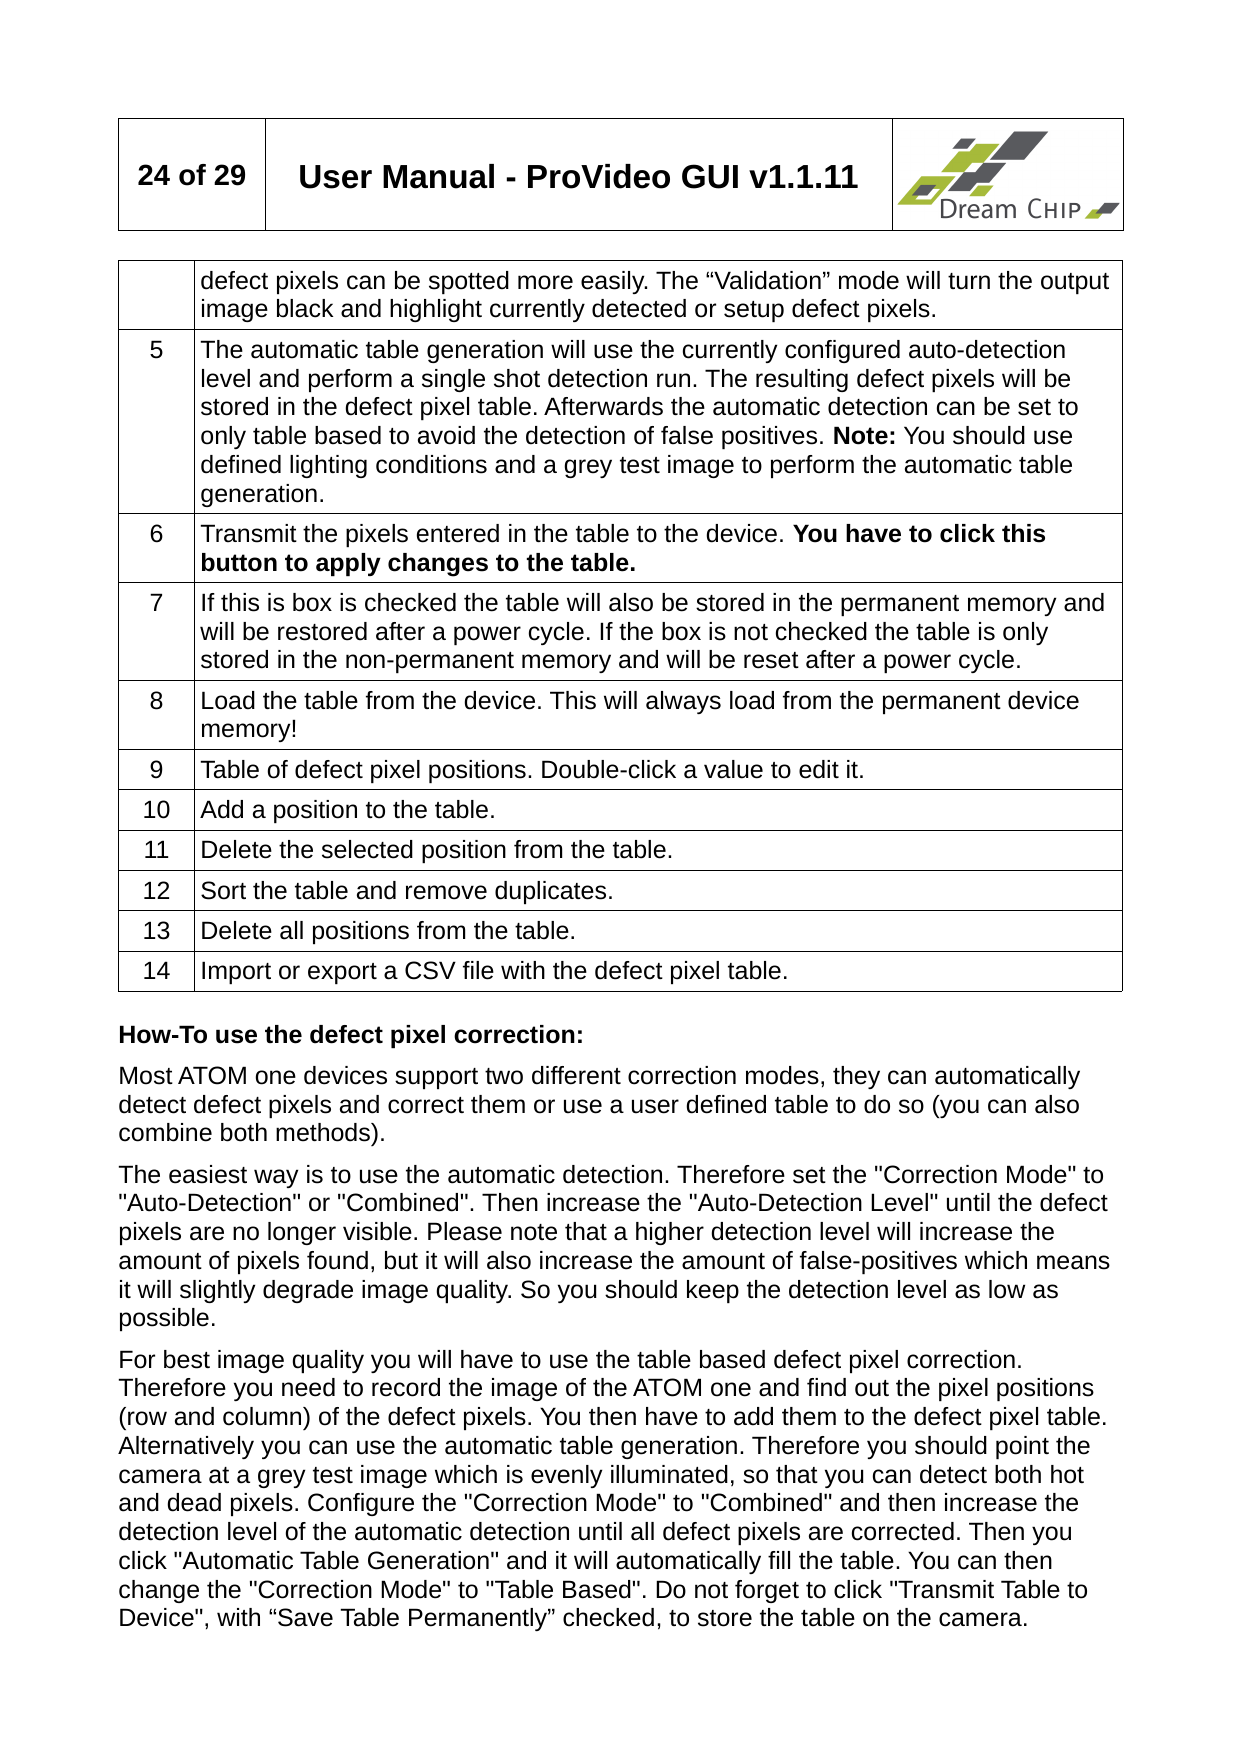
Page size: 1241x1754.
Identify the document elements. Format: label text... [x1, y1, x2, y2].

picture [897, 130, 1120, 220]
table_cell Sort the table and remove duplicates. [195, 871, 1122, 910]
table_cell 9 [119, 750, 194, 789]
table_cell If this is box is checked the table will also be stored in the permanent memory and will be restored after a power cycle. If the box is not checked the table is only stored in the non-permanent memory and will be reset after a power cycle. [195, 583, 1122, 680]
table_cell 12 [119, 871, 194, 910]
table_cell Add a position to the table. [195, 790, 1122, 829]
table_cell 11 [119, 831, 194, 870]
text The easiest way is to use the automatic detection. Therefore set the "Correction Mode" to "Auto-Detection" or "Combined". Then increase the "Auto-Detection Level" until the defect pixels are no longer visible. Please note that a higher detection level will increase the amount of pixels found, but it will also increase the amount of false-positives which means it will slightly degrade image quality. So you should keep the detection level as low as possible. [118, 1160, 1122, 1332]
table_cell 6 [119, 514, 194, 582]
table_cell 8 [119, 681, 194, 749]
table_cell 14 [119, 952, 194, 991]
table_cell 7 [119, 583, 194, 680]
text Most ATOM one devices support two different correction modes, they can automatically detect defect pixels and correct them or use a user defined table to do so (you can also combine both methods). [118, 1061, 1122, 1147]
table_cell Delete all positions from the table. [195, 911, 1122, 951]
table_cell 10 [119, 790, 194, 829]
table_cell defect pixels can be spotted more easily. The “Validation” mode will turn the output image black and highlight currently detected or setup defect pixels. [195, 261, 1122, 329]
table_cell Import or export a CSV file with the defect pixel table. [195, 952, 1122, 991]
table_cell The automatic table generation will use the currently configured auto-detection level and perform a single shot detection run. The resulting defect pixels will be stored in the defect pixel table. Afterwards the automatic detection can be set to only table based to avoid the detection of false positives. Note: You should use defined lighting conditions and a grey test image to perform the automatic table generation. [195, 330, 1122, 513]
table_cell 5 [119, 330, 194, 513]
table_cell Transmit the pixels entered in the table to the device. You have to click this button to apply changes to the table. [195, 514, 1122, 582]
table_cell Delete the selected position from the table. [195, 831, 1122, 870]
table_cell Load the table from the device. This will always load from the permanent device memory! [195, 681, 1122, 749]
table_cell [119, 261, 194, 329]
table_cell Table of defect pixel positions. Double-click a value to edit it. [195, 750, 1122, 789]
text For best image quality you will have to use the table based defect pixel correction. Therefore you need to record the image of the ATOM one and find out the pixel positions (row and column) of the defect pixels. You then have to add them to the defect pixel table. Alternatively you can use the automatic table generation. Therefore you should point the camera at a grey test image which is evenly illuminated, so that you can detect both hot and dead pixels. Configure the "Correction Mode" to "Combined" and then increase the detection level of the automatic detection until all defect pixels are corrected. Then you click "Automatic Table Generation" and it will automatically fill the table. You can then change the "Correction Mode" to "Table Based". Do not forget to click "Transmit Table to Device", with “Save Table Permanently” checked, to store the table on the camera. [118, 1345, 1122, 1632]
text How-To use the defect pixel correction: [118, 1020, 1122, 1048]
table_cell 13 [119, 911, 194, 951]
